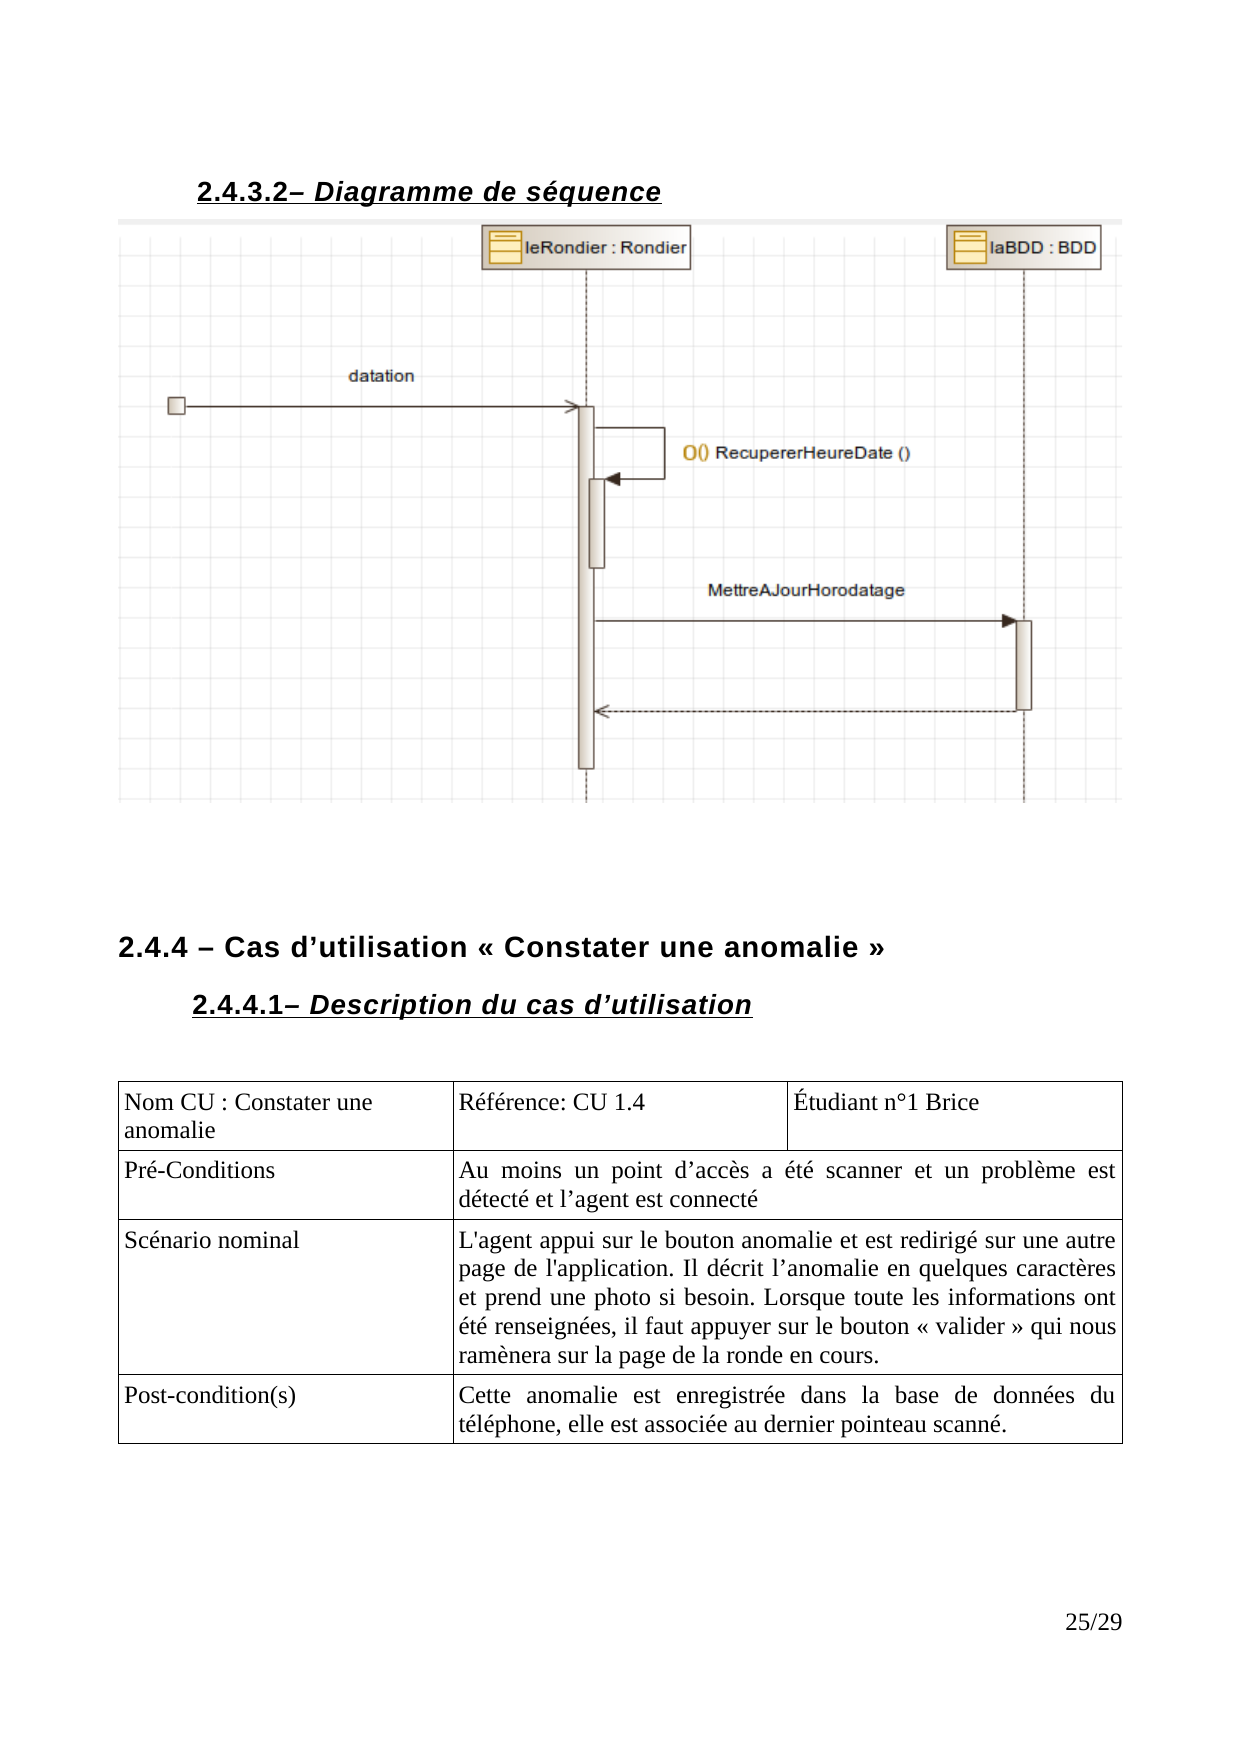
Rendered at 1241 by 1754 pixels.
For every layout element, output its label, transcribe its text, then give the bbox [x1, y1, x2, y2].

table_cell Cette anomalie est enregistrée dans la base de données du téléphone, elle est associée au dernier pointeau scanné. [454, 1375, 1122, 1443]
subtitle 2.4.4 – Cas d’utilisation « Constater une anomalie » [118, 930, 1122, 964]
table_cell Scénario nominal [119, 1220, 453, 1374]
table_cell Au moins un point d’accès a été scanner et un problème est détecté et l’agent est connecté [454, 1151, 1122, 1219]
table_header Référence: CU 1.4 [454, 1082, 787, 1150]
table_header Nom CU : Constater une anomalie [119, 1082, 453, 1150]
table_cell L'agent appui sur le bouton anomalie et est redirigé sur une autre page de l'application. Il décrit l’anomalie en quelques caractères et prend une photo si besoin. Lorsque toute les informations ont été renseignées, il faut appuyer sur le bouton « valider » qui nous ramènera sur la page de la ronde en cours. [454, 1220, 1122, 1374]
picture [118, 219, 1123, 803]
table_header Étudiant n°1 Brice [788, 1082, 1122, 1150]
table_cell Pré-Conditions [119, 1151, 453, 1219]
subtitle 2.4.4.1– Description du cas d’utilisation [118, 989, 1122, 1021]
table_cell Post-condition(s) [119, 1375, 453, 1443]
subtitle 2.4.3.2– Diagramme de séquence [118, 175, 1122, 207]
